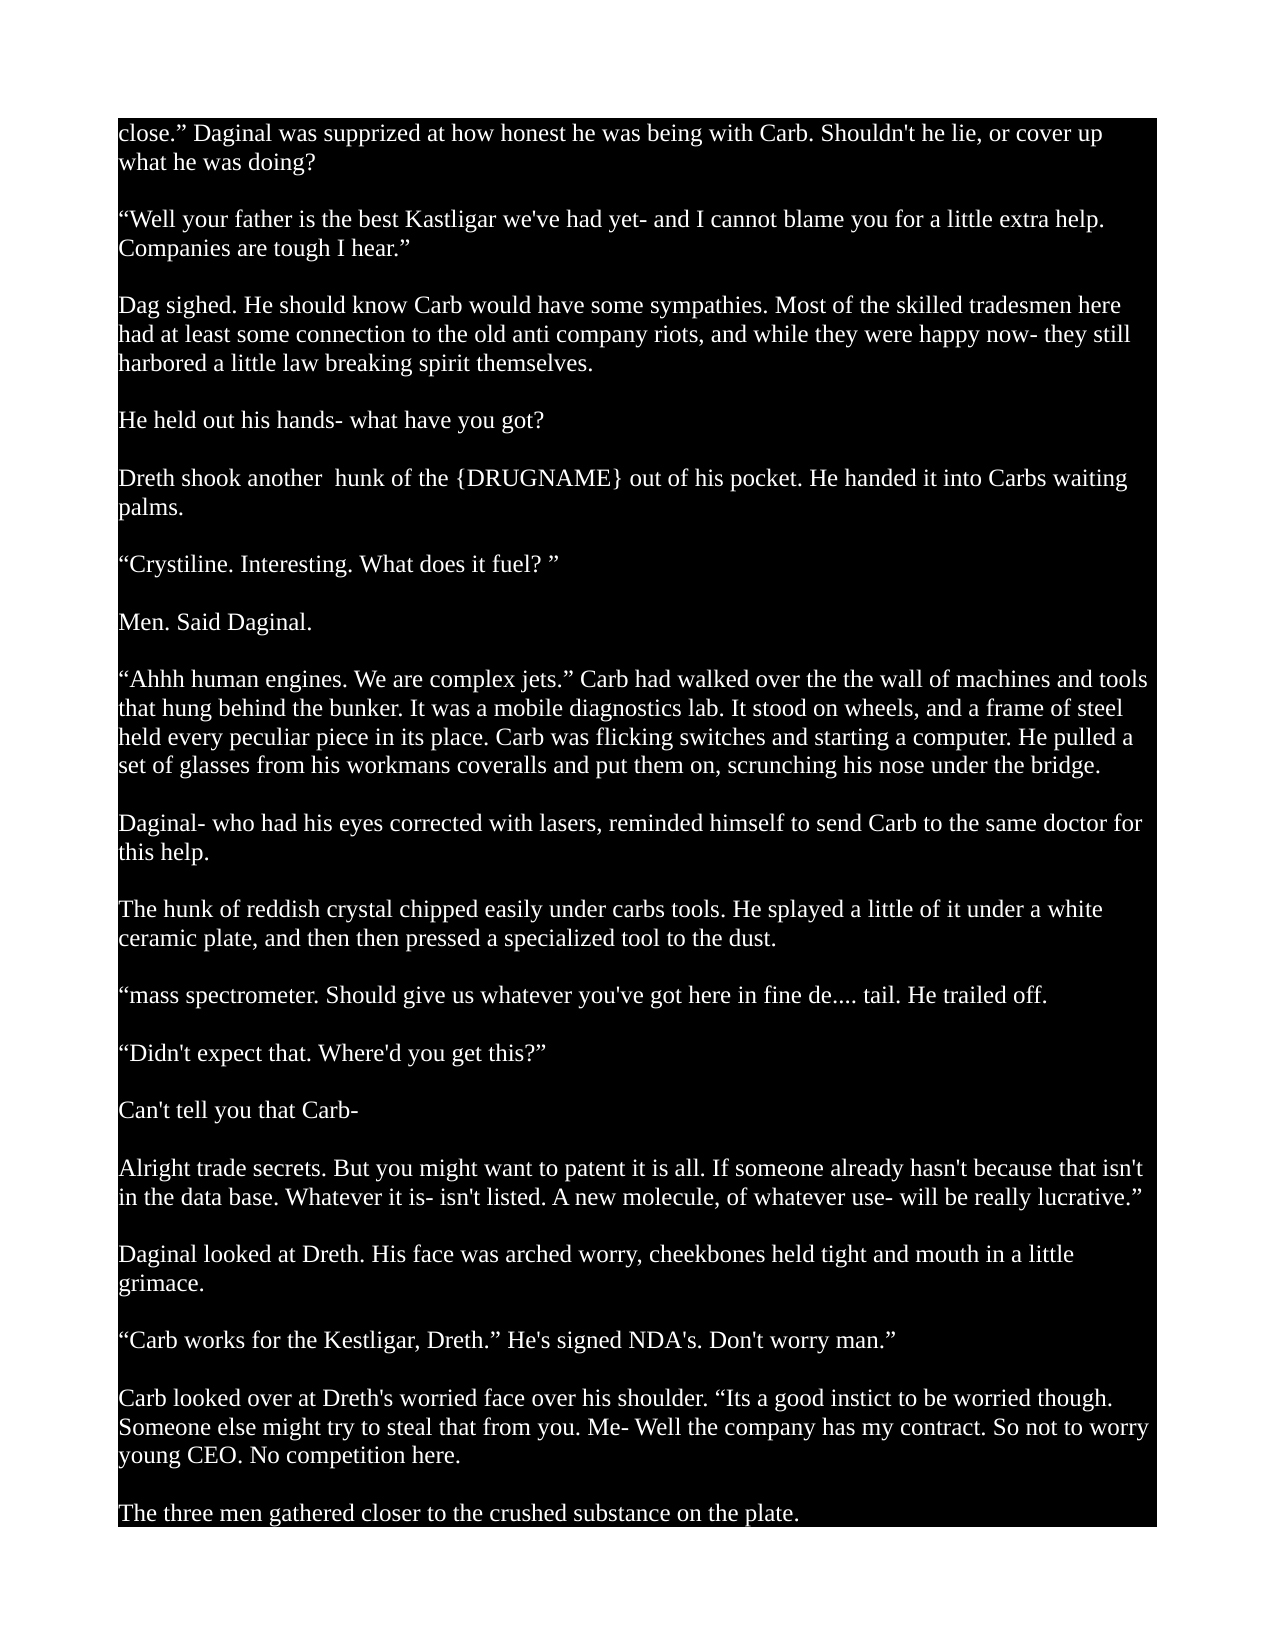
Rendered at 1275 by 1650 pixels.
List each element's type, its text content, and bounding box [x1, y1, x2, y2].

text The hunk of reddish crystal chipped easily under carbs tools. He splayed a little of it under a white ceramic plate, and then then pressed a specialized tool to the dust. “mass spectrometer. Should give us whatever you've got here in fine de.... tail. He trailed off. “Didn't expect that. Where'd you get this?” Can't tell you that Carb- [118, 894, 1157, 1124]
text Daginal- who had his eyes corrected with lasers, reminded himself to send Carb to the same doctor for this help. [118, 808, 1157, 866]
text Dag sighed. He should know Carb would have some sympathies. Most of the skilled tradesmen here had at least some connection to the old anti company riots, and while they were happy now- they still harbored a little law breaking spirit themselves. [118, 291, 1157, 377]
text close.” Daginal was supprized at how honest he was being with Carb. Shouldn't he lie, or cover up what he was doing? “Well your father is the best Kastligar we've had yet- and I cannot blame you for a little extra help. Companies are tough I hear.” [118, 118, 1157, 262]
text Dreth shook another hunk of the {DRUGNAME} out of his pocket. He handed it into Carbs waiting palms. “Crystiline. Interesting. What does it fuel? ” Men. Said Daginal. “Ahhh human engines. We are complex jets.” Carb had walked over the the wall of machines and tools that hung behind the bunker. It was a mobile diagnostics lab. It stood on wheels, and a frame of steel held every peculiar piece in its place. Carb was flicking switches and starting a computer. He pulled a set of glasses from his workmans coveralls and put them on, scrunching his nose under the bridge. [118, 463, 1157, 779]
text Alright trade secrets. But you might want to patent it is all. If someone already hasn't because that isn't in the data base. Whatever it is- isn't listed. A new molecule, of whatever use- will be really lucrative.” Daginal looked at Dreth. His face was arched worry, cheekbones held tight and mouth in a little grimace. [118, 1153, 1157, 1297]
text He held out his hands- what have you got? [118, 406, 1157, 434]
text “Carb works for the Kestligar, Dreth.” He's signed NDA's. Don't worry man.” Carb looked over at Dreth's worried face over his shoulder. “Its a good instict to be worried though. Someone else might try to steal that from you. Me- Well the company has my contract. So not to worry young CEO. No competition here. [118, 1297, 1157, 1469]
text The three men gathered closer to the crushed substance on the plate. [118, 1498, 1157, 1527]
